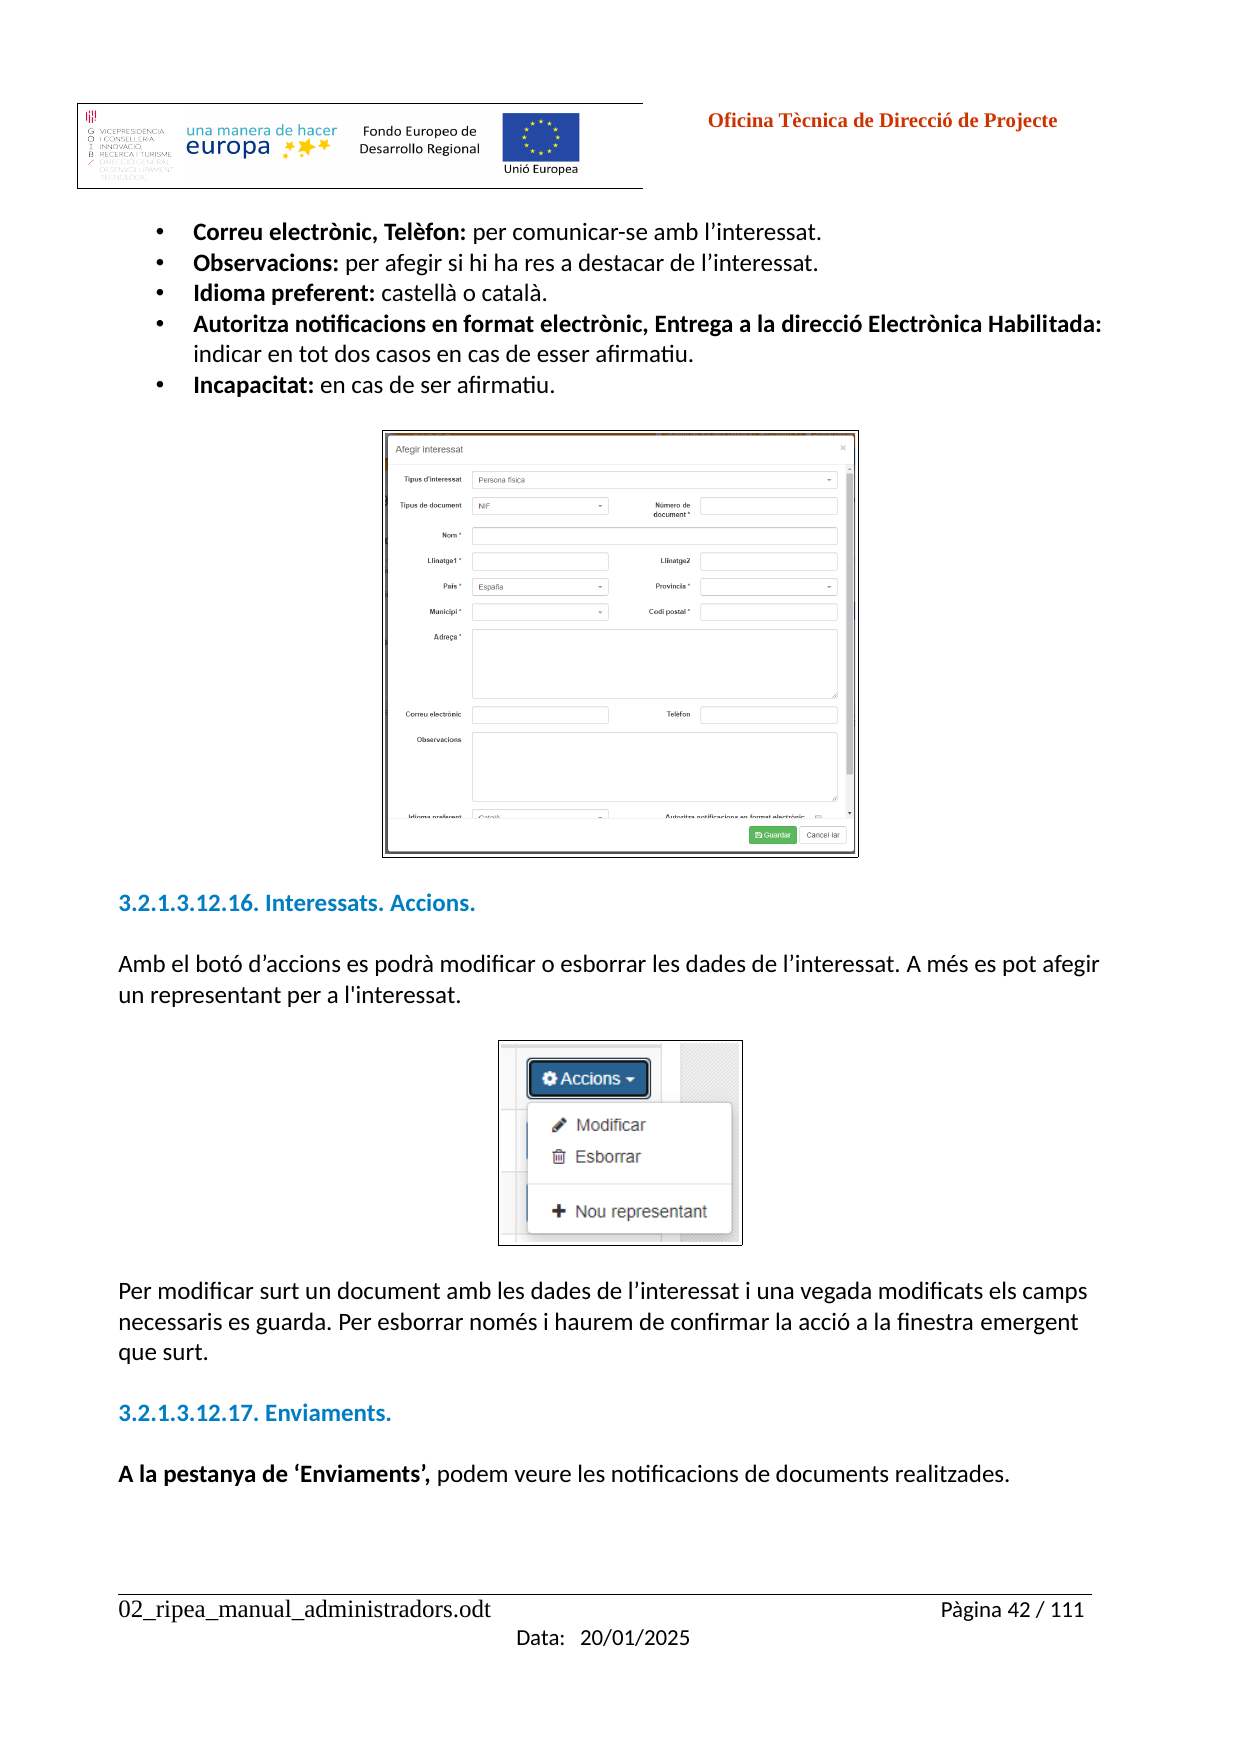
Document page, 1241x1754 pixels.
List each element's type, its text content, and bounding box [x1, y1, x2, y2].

list Idioma preferent: castellà o català. [156, 277, 1122, 308]
picture [82, 108, 178, 182]
list Correu electrònic, Telèfon: per comunicar-se amb l’interessat. [156, 216, 1122, 247]
picture [184, 108, 585, 182]
text A la pestanya de ‘Enviaments’, podem veure les notificacions de documents realitzades. [118, 1459, 1122, 1489]
list Incapacitat: en cas de ser afirmatiu. [156, 369, 1122, 399]
text Per modificar surt un document amb les dades de l’interessat i una vegada modificats els camps necessaris es guarda. Per esborrar només i haurem de confirmar la acció a la finestra emergent que surt. [118, 1276, 1122, 1367]
picture [501, 1043, 739, 1242]
picture [385, 433, 856, 854]
subtitle 3.2.1.3.12.17. Enviaments. [118, 1398, 1122, 1428]
list Autoritza notificacions en format electrònic, Entrega a la direcció Electrònica Habilitada: indicar en tot dos casos en cas de esser afirmatiu. [156, 308, 1122, 369]
subtitle 3.2.1.3.12.16. Interessats. Accions. [118, 887, 1122, 918]
list Observacions: per afegir si hi ha res a destacar de l’interessat. [156, 247, 1122, 277]
text Amb el botó d’accions es podrà modificar o esborrar les dades de l’interessat. A més es pot afegir un representant per a l'interessat. [118, 948, 1122, 1009]
